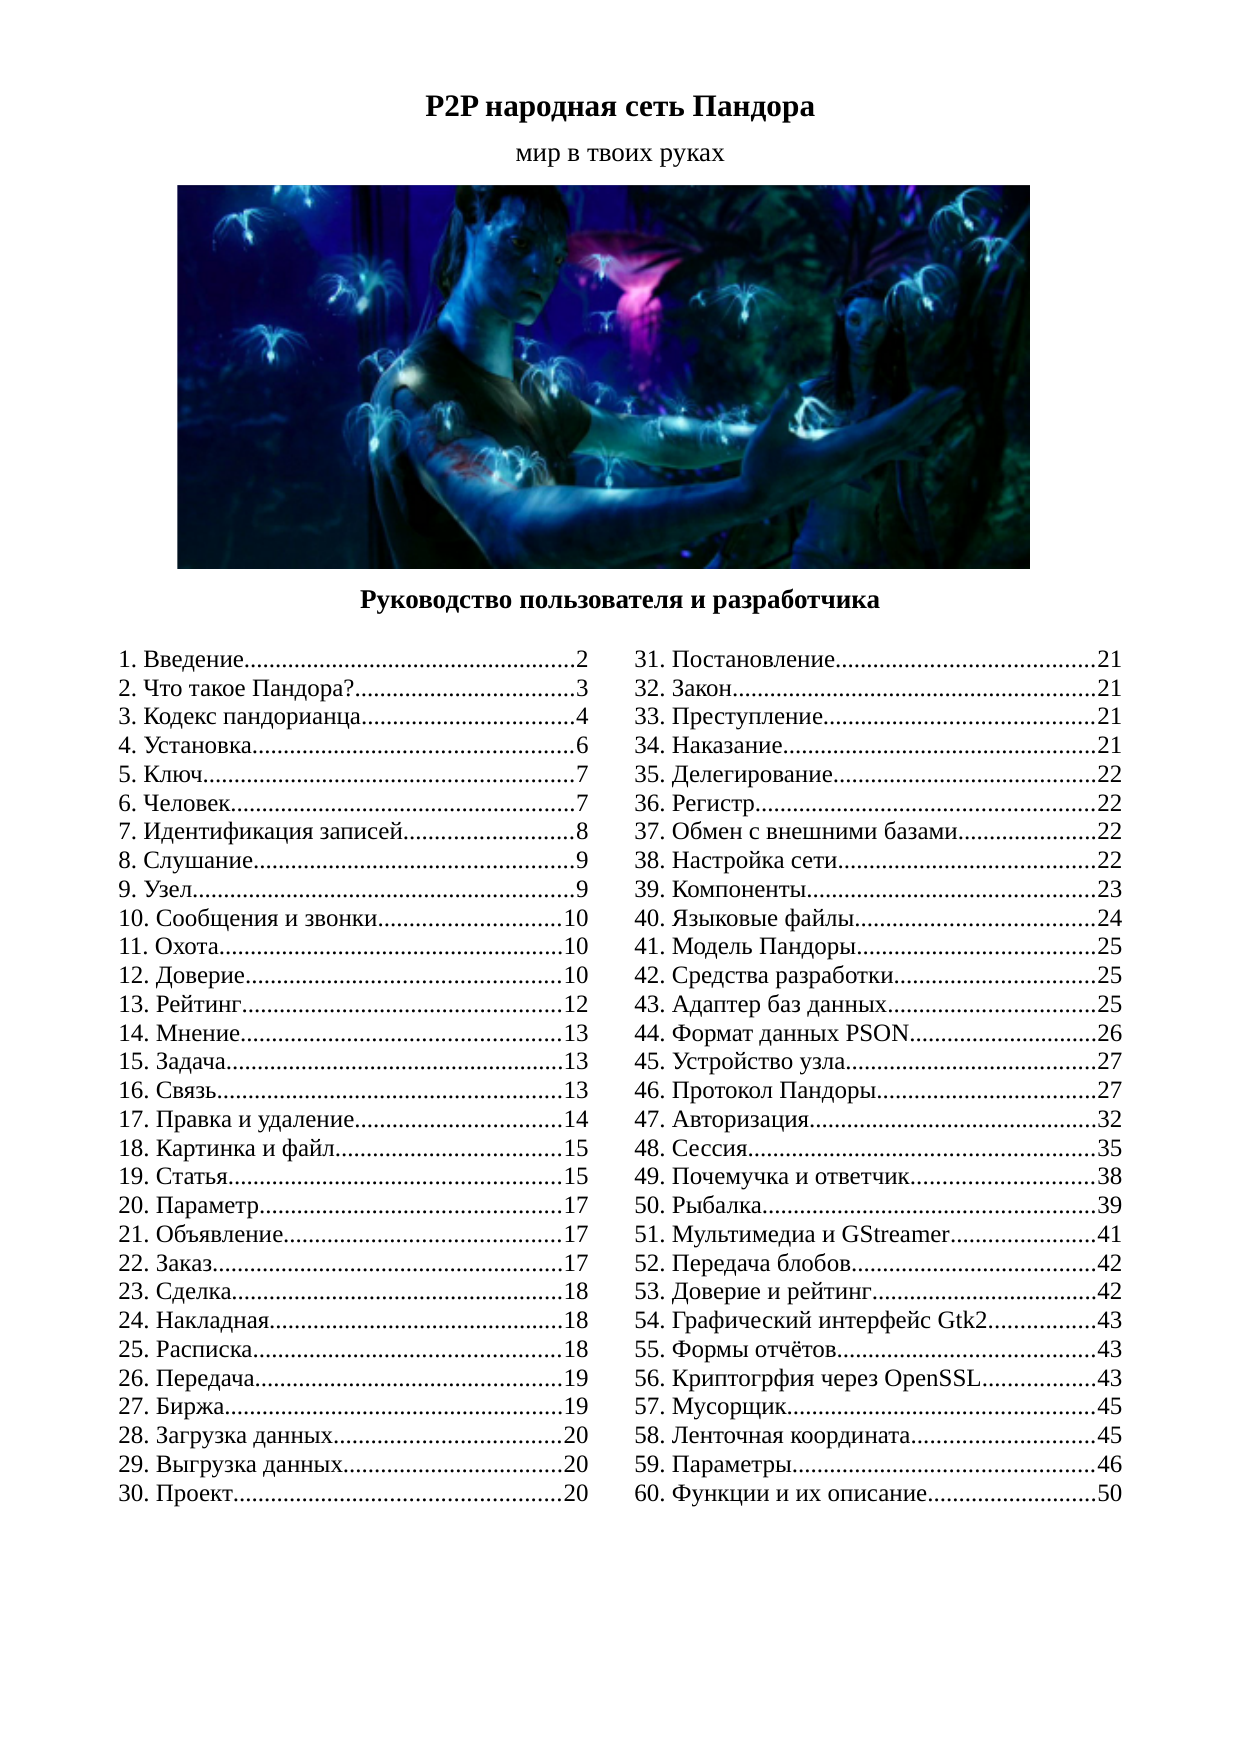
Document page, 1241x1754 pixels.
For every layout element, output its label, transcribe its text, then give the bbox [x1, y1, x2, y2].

text 57. Мусорщик 45 [634, 1391, 1122, 1420]
text 43. Адаптер баз данных 25 [634, 989, 1122, 1018]
text Руководство пользователя и разработчика [118, 583, 1122, 614]
text 55. Формы отчётов 43 [634, 1334, 1122, 1363]
text 59. Параметры 46 [634, 1449, 1122, 1478]
text 2. Что такое Пандора? 3 [118, 673, 588, 701]
text 58. Ленточная координата 45 [634, 1420, 1122, 1449]
text 50. Рыбалка 39 [634, 1190, 1122, 1219]
text 38. Настройка сети 22 [634, 845, 1122, 874]
text 22. Заказ 17 [118, 1248, 588, 1276]
text 40. Языковые файлы 24 [634, 903, 1122, 931]
text 15. Задача 13 [118, 1046, 588, 1075]
text 4. Установка 6 [118, 730, 588, 759]
text 7. Идентификация записей 8 [118, 816, 588, 845]
text 35. Делегирование 22 [634, 759, 1122, 788]
text 53. Доверие и рейтинг 42 [634, 1276, 1122, 1305]
text 6. Человек 7 [118, 788, 588, 816]
text 20. Параметр 17 [118, 1190, 588, 1219]
text 48. Сессия 35 [634, 1133, 1122, 1161]
text 27. Биржа 19 [118, 1391, 588, 1420]
text 5. Ключ 7 [118, 759, 588, 788]
text 39. Компоненты 23 [634, 874, 1122, 903]
text 23. Сделка 18 [118, 1276, 588, 1305]
text 25. Расписка 18 [118, 1334, 588, 1363]
text 45. Устройство узла 27 [634, 1046, 1122, 1075]
text P2P народная сеть Пандора [118, 87, 1122, 123]
text 11. Охота 10 [118, 931, 588, 960]
text 49. Почемучка и ответчик 38 [634, 1161, 1122, 1190]
text 42. Средства разработки 25 [634, 960, 1122, 989]
text 17. Правка и удаление 14 [118, 1104, 588, 1133]
text 8. Слушание 9 [118, 845, 588, 874]
text 12. Доверие 10 [118, 960, 588, 989]
text 37. Обмен с внешними базами 22 [634, 816, 1122, 845]
text 3. Кодекс пандорианца 4 [118, 701, 588, 730]
text 19. Cтатья 15 [118, 1161, 588, 1190]
text 54. Графический интерфейс Gtk2 43 [634, 1305, 1122, 1334]
text 18. Картинка и файл 15 [118, 1133, 588, 1161]
text 51. Мультимедиа и GStreamer 41 [634, 1219, 1122, 1248]
text 46. Протокол Пандоры 27 [634, 1075, 1122, 1104]
text 32. Закон 21 [634, 673, 1122, 701]
text 16. Связь 13 [118, 1075, 588, 1104]
text 24. Накладная 18 [118, 1305, 588, 1334]
picture [177, 185, 1030, 569]
text 44. Формат данных PSON 26 [634, 1018, 1122, 1046]
text 31. Постановление 21 [634, 644, 1122, 673]
text мир в твоих руках [118, 136, 1122, 167]
text 47. Авторизация 32 [634, 1104, 1122, 1133]
text 41. Модель Пандоры 25 [634, 931, 1122, 960]
text 28. Загрузка данных 20 [118, 1420, 588, 1449]
text 14. Мнение 13 [118, 1018, 588, 1046]
text 56. Криптогрфия через OpenSSL 43 [634, 1363, 1122, 1391]
text 1. Введение 2 [118, 644, 588, 673]
text 9. Узел 9 [118, 874, 588, 903]
text 29. Выгрузка данных 20 [118, 1449, 588, 1478]
text 34. Наказание 21 [634, 730, 1122, 759]
text 52. Передача блобов 42 [634, 1248, 1122, 1276]
text 13. Рейтинг 12 [118, 989, 588, 1018]
text 10. Сообщения и звонки 10 [118, 903, 588, 931]
text 30. Проект 20 [118, 1478, 588, 1506]
text 21. Объявление 17 [118, 1219, 588, 1248]
text 26. Передача 19 [118, 1363, 588, 1391]
text 33. Преступление 21 [634, 701, 1122, 730]
text 36. Регистр 22 [634, 788, 1122, 816]
text 60. Функции и их описание 50 [634, 1478, 1122, 1506]
